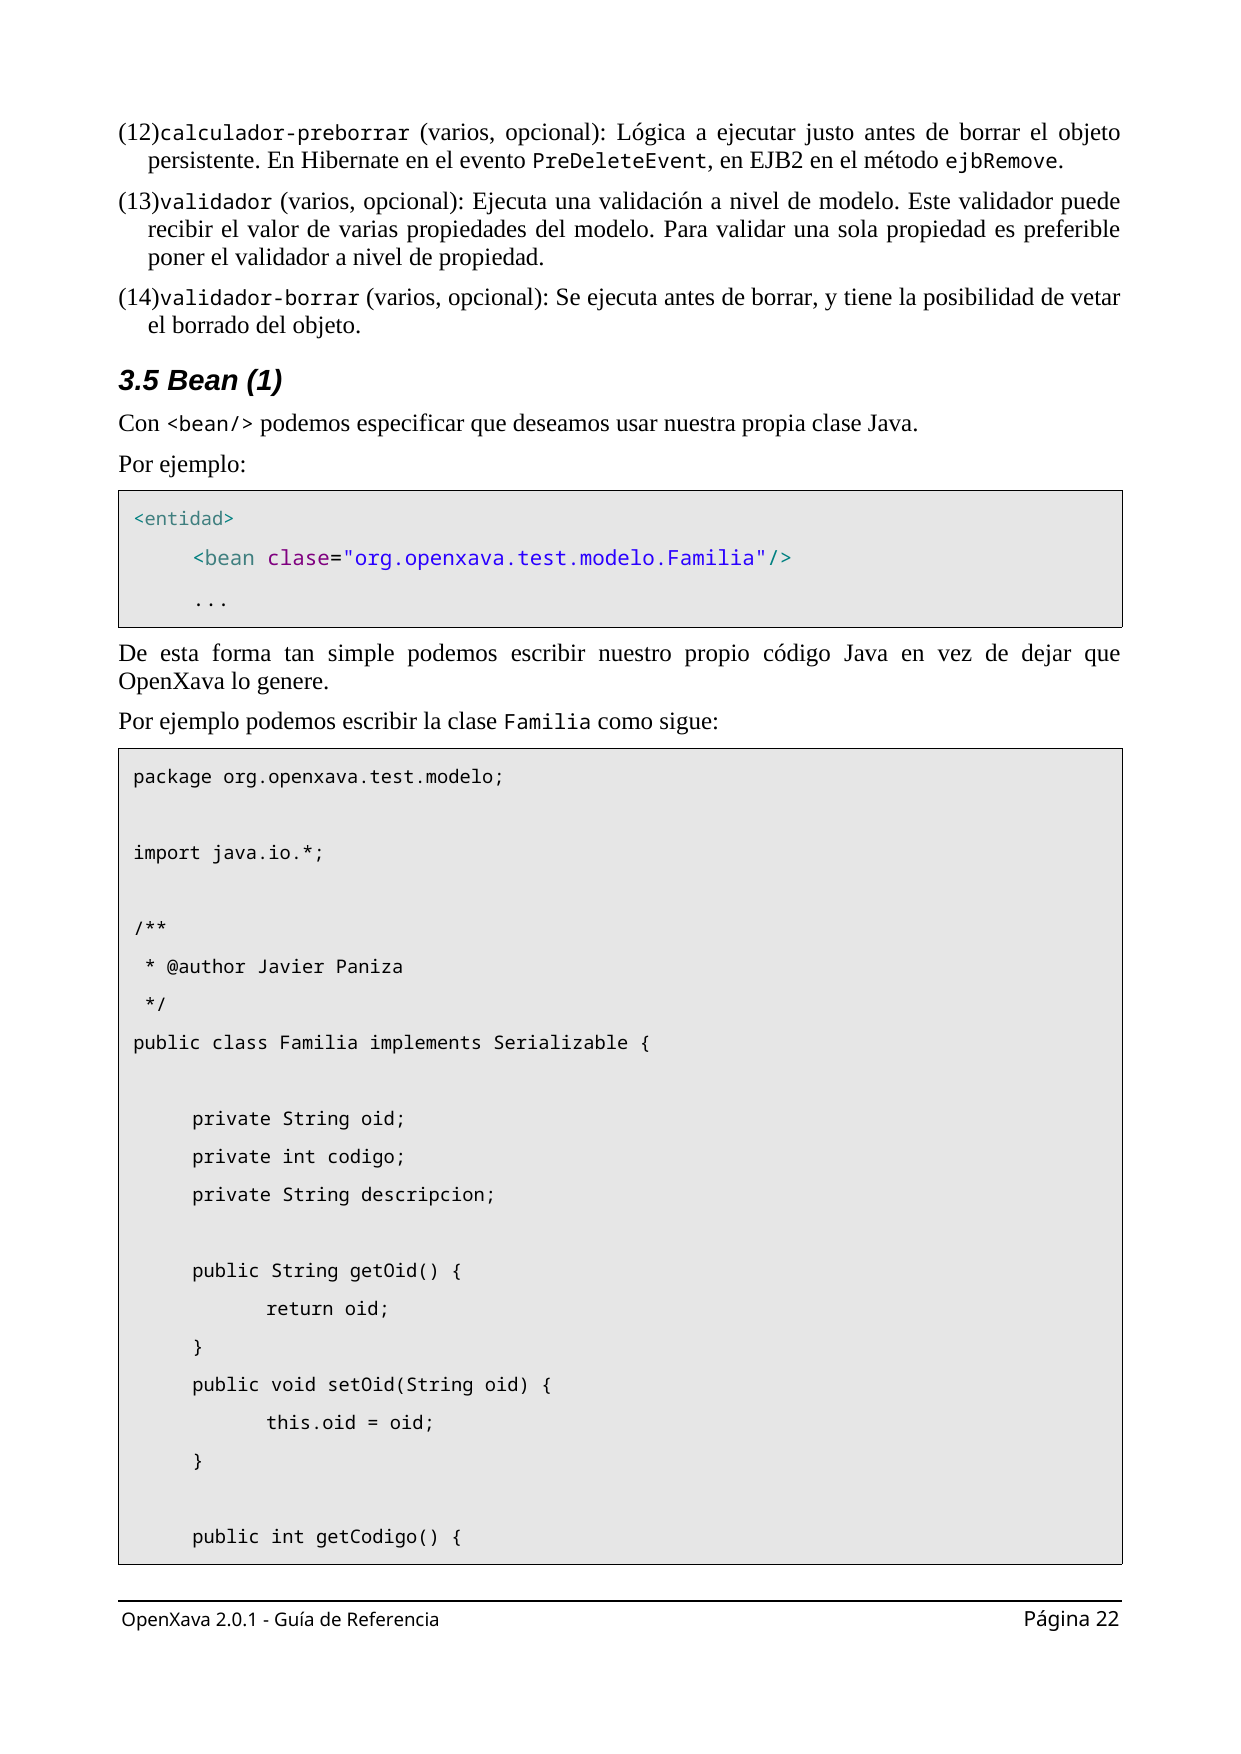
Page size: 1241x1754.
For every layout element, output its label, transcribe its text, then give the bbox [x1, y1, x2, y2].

text public String getOid() { [119, 1242, 1122, 1281]
text this.oid = oid; [119, 1394, 1122, 1433]
subtitle Bean (1) [118, 364, 1122, 397]
text return oid; [119, 1281, 1122, 1318]
text Con <bean/> podemos especificar que deseamos usar nuestra propia clase Java. [118, 409, 1122, 438]
list validador (varios, opcional): Ejecuta una validación a nivel de modelo. Este validador puede recibir el valor de varias propiedades del modelo. Para validar una sola propiedad es preferible poner el validador a nivel de propiedad. [118, 187, 1122, 271]
text private String oid; [119, 1090, 1122, 1128]
text private String descripcion; [119, 1166, 1122, 1204]
list validador-borrar (varios, opcional): Se ejecuta antes de borrar, y tiene la posibilidad de vetar el borrado del objeto. [118, 283, 1122, 339]
text } [119, 1318, 1122, 1357]
text } [119, 1433, 1122, 1471]
text De esta forma tan simple podemos escribir nuestro propio código Java en vez de dejar que OpenXava lo genere. [118, 639, 1122, 695]
text Por ejemplo: [118, 450, 1122, 478]
text public void setOid(String oid) { [119, 1357, 1122, 1394]
text * @author Javier Paniza [119, 938, 1122, 976]
text import java.io.*; [119, 824, 1122, 862]
text /** [119, 900, 1122, 938]
text package org.openxava.test.modelo; [119, 749, 1122, 786]
text public int getCodigo() { [119, 1509, 1122, 1564]
list calculador-preborrar (varios, opcional): Lógica a ejecutar justo antes de borrar el objeto persistente. En Hibernate en el evento PreDeleteEvent, en EJB2 en el método ejbRemove. [118, 118, 1122, 174]
text Por ejemplo podemos escribir la clase Familia como sigue: [118, 707, 1122, 736]
text <entidad> [119, 491, 1122, 528]
text private int codigo; [119, 1128, 1122, 1166]
text */ [119, 976, 1122, 1014]
text public class Familia implements Serializable { [119, 1014, 1122, 1052]
text ... [119, 569, 1122, 627]
text <bean clase="org.openxava.test.modelo.Familia"/> [119, 528, 1122, 569]
